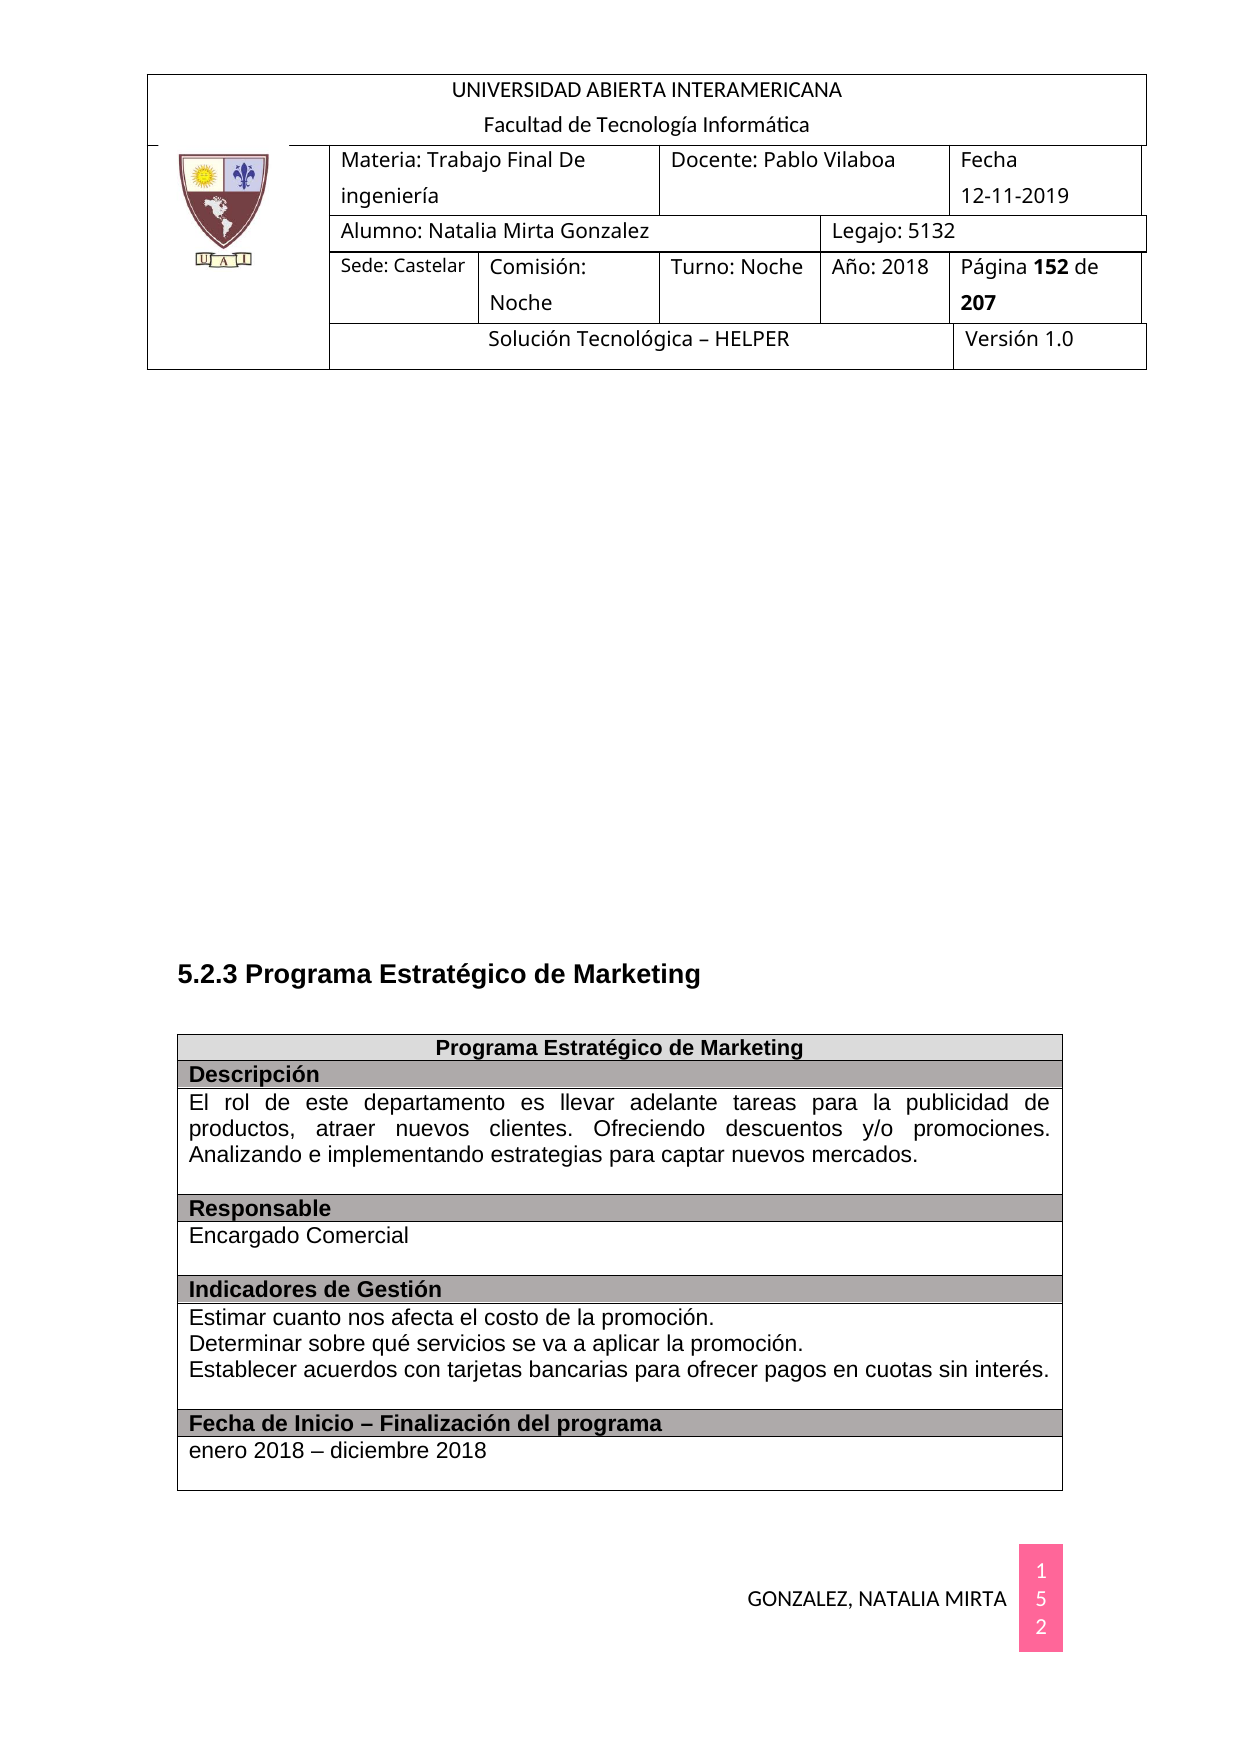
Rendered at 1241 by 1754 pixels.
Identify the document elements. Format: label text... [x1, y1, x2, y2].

table_header Programa Estratégico de Marketing [178, 1035, 1062, 1060]
table_cell El rol de este departamento es llevar adelante tareas para la publicidad de productos, atraer nuevos clientes. Ofreciendo descuentos y/o promociones. Analizando e implementando estrategias para captar nuevos mercados. [178, 1089, 1062, 1194]
table_cell Descripción [178, 1061, 1062, 1087]
subtitle 5.2.3 Programa Estratégico de Marketing [177, 958, 1063, 989]
table_cell Fecha de Inicio – Finalización del programa [178, 1410, 1062, 1436]
table_cell Estimar cuanto nos afecta el costo de la promoción. Determinar sobre qué servicios se va a aplicar la promoción. Establecer acuerdos con tarjetas bancarias para ofrecer pagos en cuotas sin interés. [178, 1304, 1062, 1409]
table_cell Encargado Comercial [178, 1222, 1062, 1275]
table_cell enero 2018 – diciembre 2018 [178, 1437, 1062, 1490]
table_cell Responsable [178, 1195, 1062, 1221]
table_cell Indicadores de Gestión [178, 1276, 1062, 1302]
